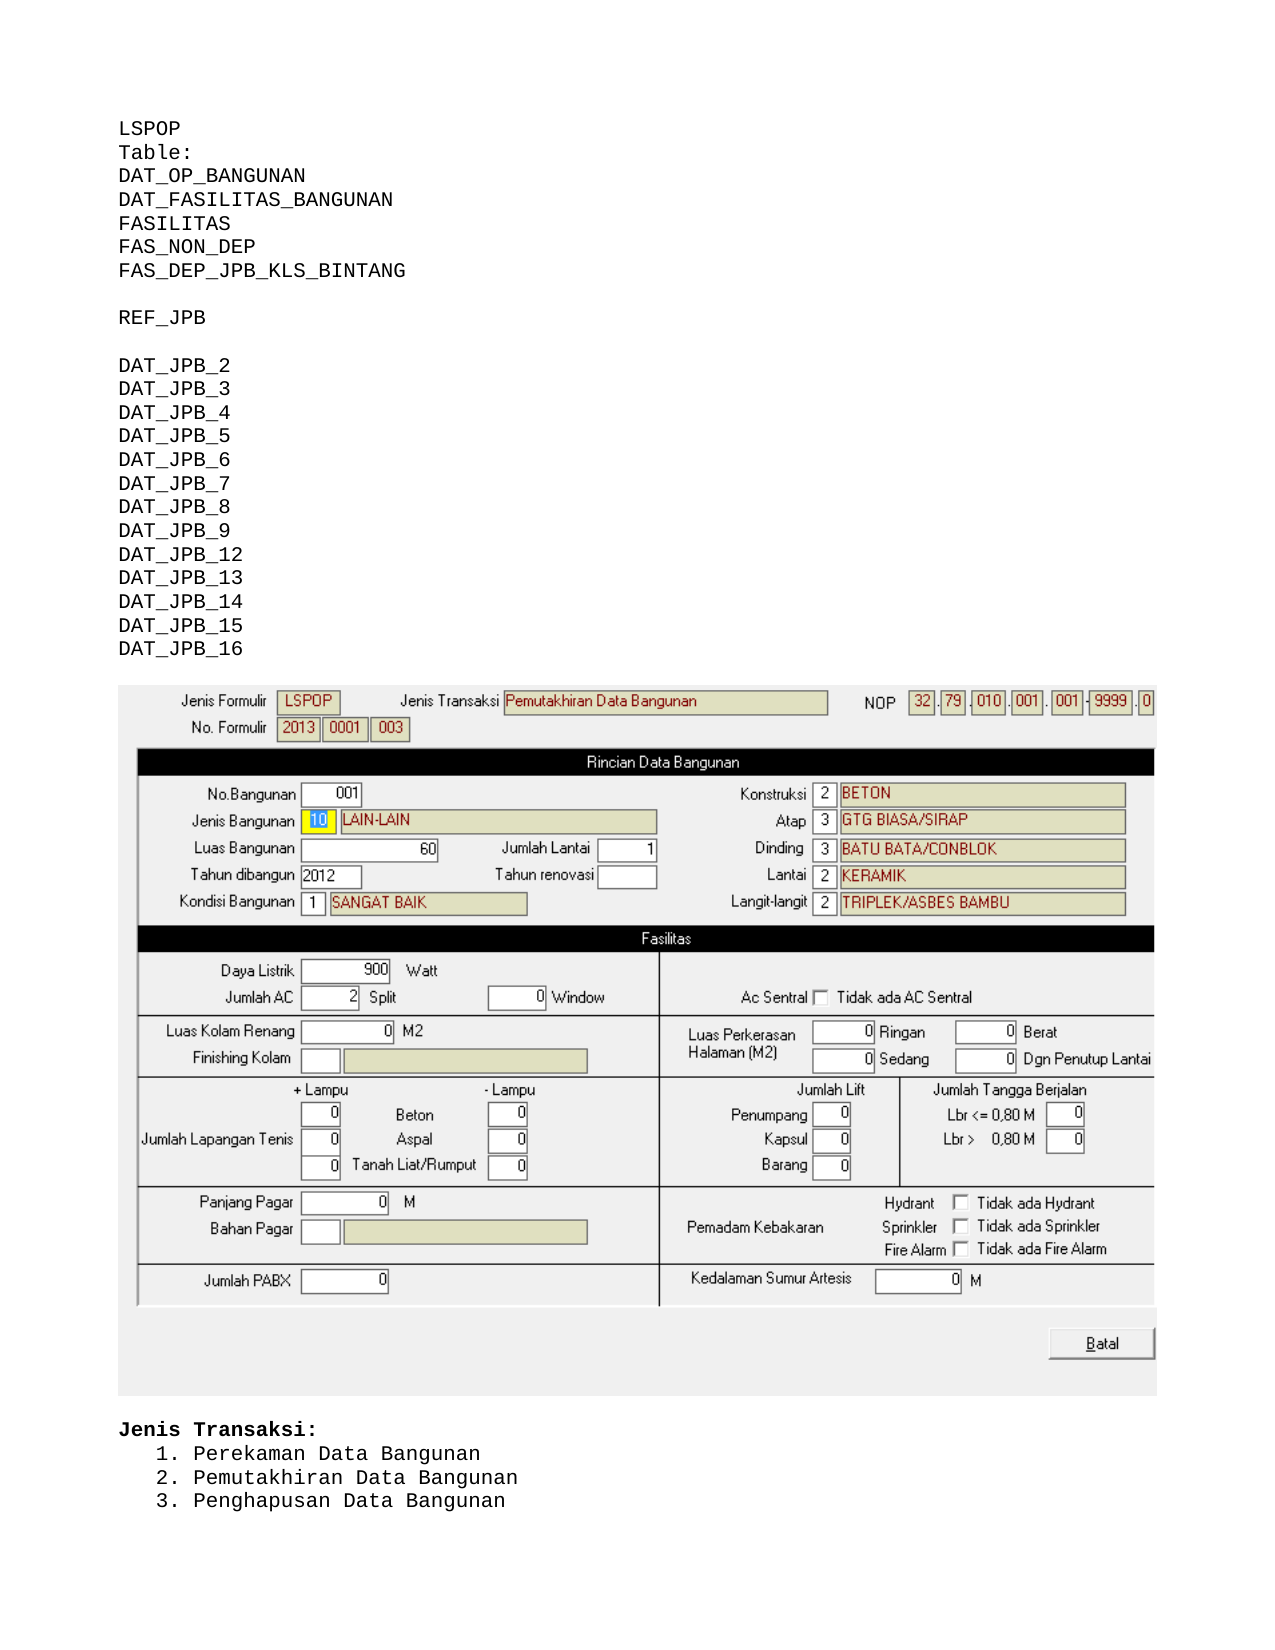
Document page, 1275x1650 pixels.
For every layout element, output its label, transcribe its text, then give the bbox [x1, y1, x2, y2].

text DAT_JPB_6 [118, 449, 1157, 473]
text DAT_JPB_5 [118, 426, 1157, 449]
text DAT_JPB_14 [118, 591, 1157, 615]
text FAS_DEP_JPB_KLS_BINTANG [118, 260, 1157, 284]
text DAT_JPB_3 [118, 378, 1157, 402]
list Penghapusan Data Bangunan [156, 1490, 1157, 1514]
list Pemutakhiran Data Bangunan [156, 1467, 1157, 1490]
text DAT_JPB_15 [118, 615, 1157, 638]
text DAT_OP_BANGUNAN [118, 165, 1157, 189]
text DAT_JPB_9 [118, 520, 1157, 544]
text Jenis Transaksi: [118, 1419, 1157, 1443]
text FASILITAS [118, 213, 1157, 236]
list Perekaman Data Bangunan [156, 1443, 1157, 1467]
text DAT_JPB_4 [118, 402, 1157, 426]
text DAT_JPB_12 [118, 544, 1157, 567]
text Table: [118, 142, 1157, 165]
text DAT_FASILITAS_BANGUNAN [118, 189, 1157, 213]
text DAT_JPB_2 [118, 354, 1157, 378]
text DAT_JPB_16 [118, 638, 1157, 662]
text LSPOP [118, 118, 1157, 142]
text DAT_JPB_7 [118, 473, 1157, 496]
text DAT_JPB_13 [118, 567, 1157, 591]
text REF_JPB [118, 307, 1157, 331]
text FAS_NON_DEP [118, 236, 1157, 260]
text DAT_JPB_8 [118, 496, 1157, 520]
picture [118, 685, 1157, 1396]
